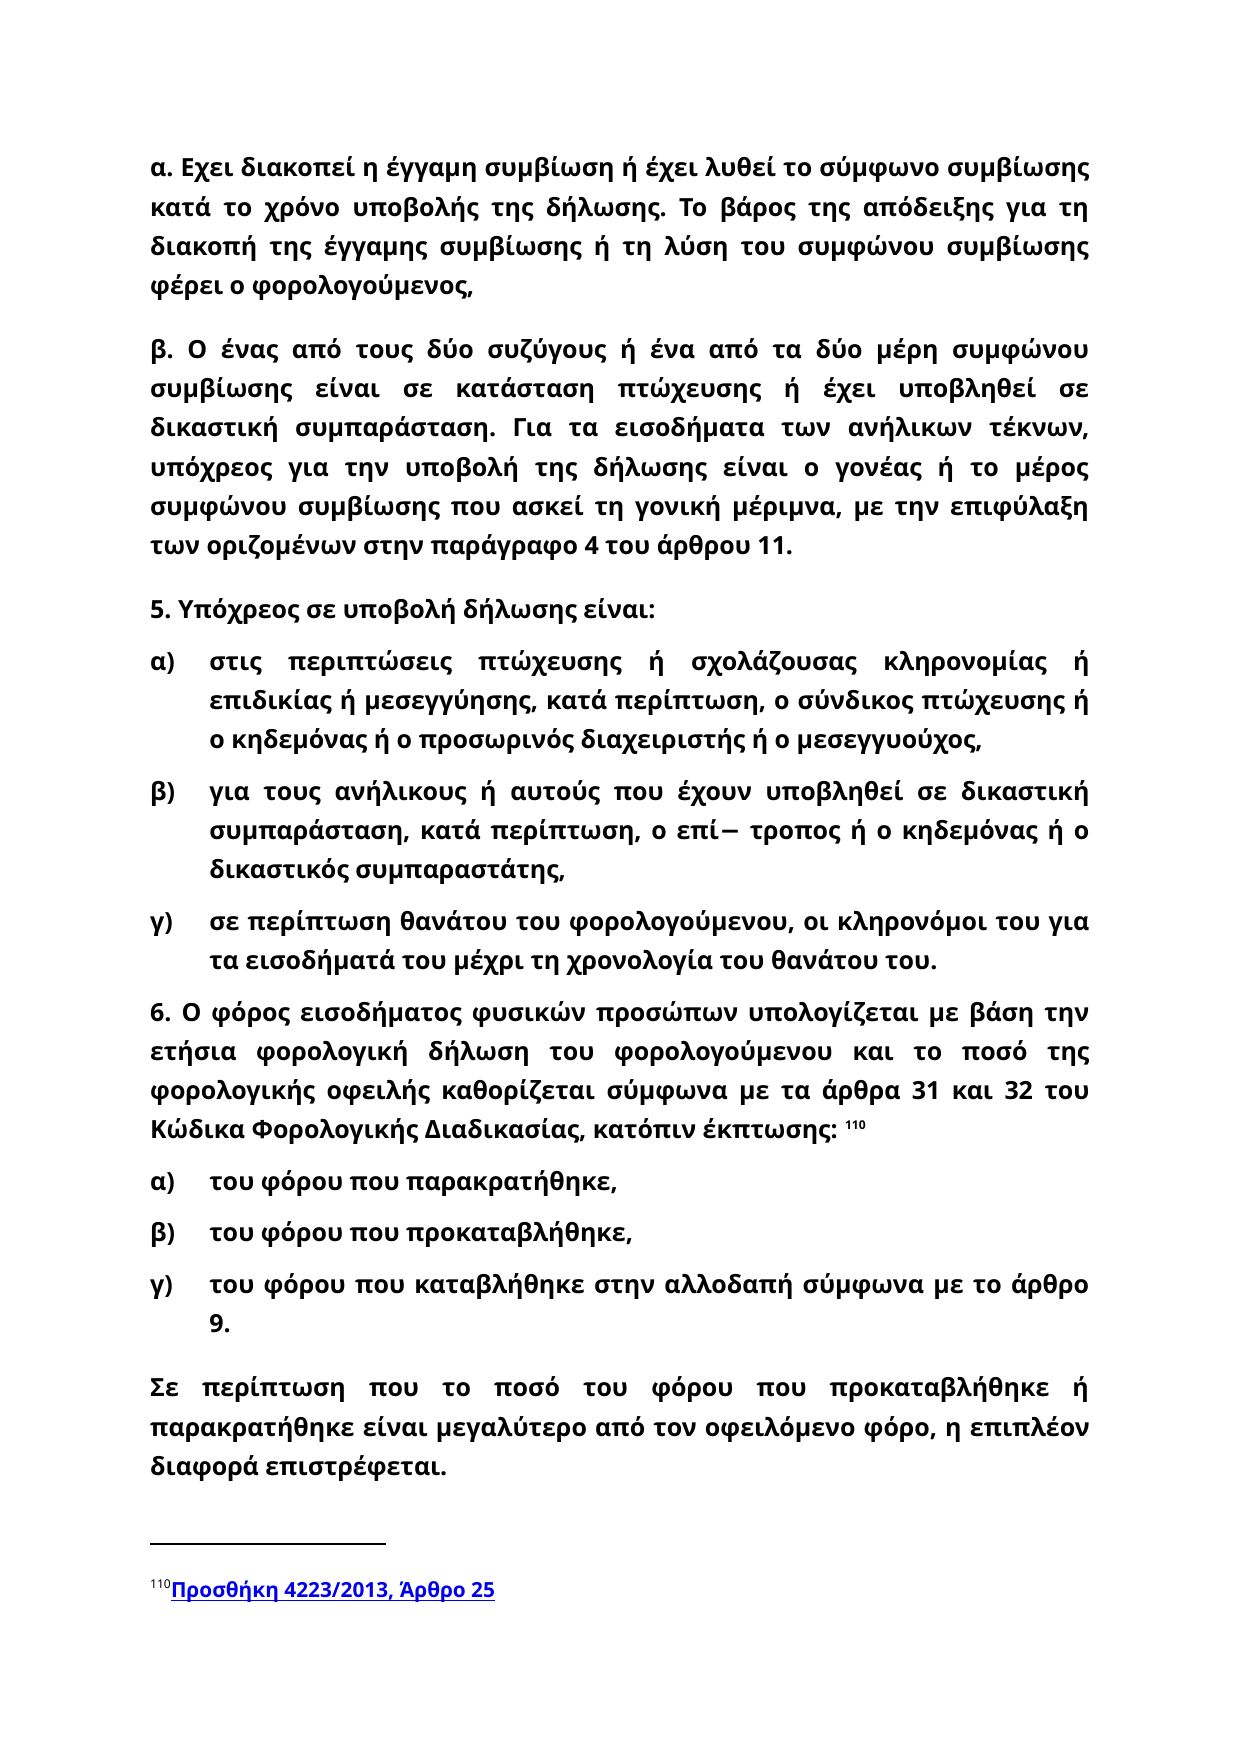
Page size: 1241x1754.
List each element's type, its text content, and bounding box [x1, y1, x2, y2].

text α. Εχει διακοπεί η έγγαμη συμβίωση ή έχει λυθεί το σύμφωνο συμβίωσης κατά το χρόνο υποβολής της δήλωσης. Το βάρος της απόδειξης για τη διακοπή της έγγαμης συμβίωσης ή τη λύση του συμφώνου συμβίωσης φέρει ο φορολογούμενος, [150, 150, 1090, 302]
list β) για τους ανήλικους ή αυτούς που έχουν υποβληθεί σε δικαστική συμπαράσταση, κατά περίπτωση, ο επί− τροπος ή ο κηδεμόνας ή ο δικαστικός συμπαραστάτης, [150, 773, 1090, 886]
text 6. Ο φόρος εισοδήματος φυσικών προσώπων υπολογίζεται με βάση την ετήσια φορολογική δήλωση του φορολογούμενου και το ποσό της φορολογικής οφειλής καθορίζεται σύμφωνα με τα άρθρα 31 και 32 του Κώδικα Φορολογικής Διαδικασίας, κατόπιν έκπτωσης: [150, 994, 1090, 1146]
list β) του φόρου που προκαταβλήθηκε, [150, 1215, 1090, 1249]
list α) του φόρου που παρακρατήθηκε, [150, 1163, 1090, 1197]
text Προσθήκη 4223/2013, Άρθρο 25 [150, 1576, 1090, 1604]
text 5. Υπόχρεος σε υποβολή δήλωσης είναι: [150, 592, 1090, 626]
list α) στις περιπτώσεις πτώχευσης ή σχολάζουσας κληρονομίας ή επιδικίας ή μεσεγγύησης, κατά περίπτωση, ο σύνδικος πτώχευσης ή ο κηδεμόνας ή ο προσωρινός διαχειριστής ή ο μεσεγγυούχος, [150, 643, 1090, 756]
list γ) σε περίπτωση θανάτου του φορολογούμενου, οι κληρονόμοι του για τα εισοδήματά του μέχρι τη χρονολογία του θανάτου του. [150, 903, 1090, 977]
list γ) του φόρου που καταβλήθηκε στην αλλοδαπή σύμφωνα με το άρθρο 9. [150, 1267, 1090, 1340]
text β. Ο ένας από τους δύο συζύγους ή ένα από τα δύο μέρη συμφώνου συμβίωσης είναι σε κατάσταση πτώχευσης ή έχει υποβληθεί σε δικαστική συμπαράσταση. Για τα εισοδήματα των ανήλικων τέκνων, υπόχρεος για την υποβολή της δήλωσης είναι ο γονέας ή το μέρος συμφώνου συμβίωσης που ασκεί τη γονική μέριμνα, με την επιφύλαξη των οριζομένων στην παράγραφο 4 του άρθρου 11. [150, 332, 1090, 562]
text Σε περίπτωση που το ποσό του φόρου που προκαταβλήθηκε ή παρακρατήθηκε είναι μεγαλύτερο από τον οφειλόμενο φόρο, η επιπλέον διαφορά επιστρέφεται. [150, 1370, 1090, 1482]
